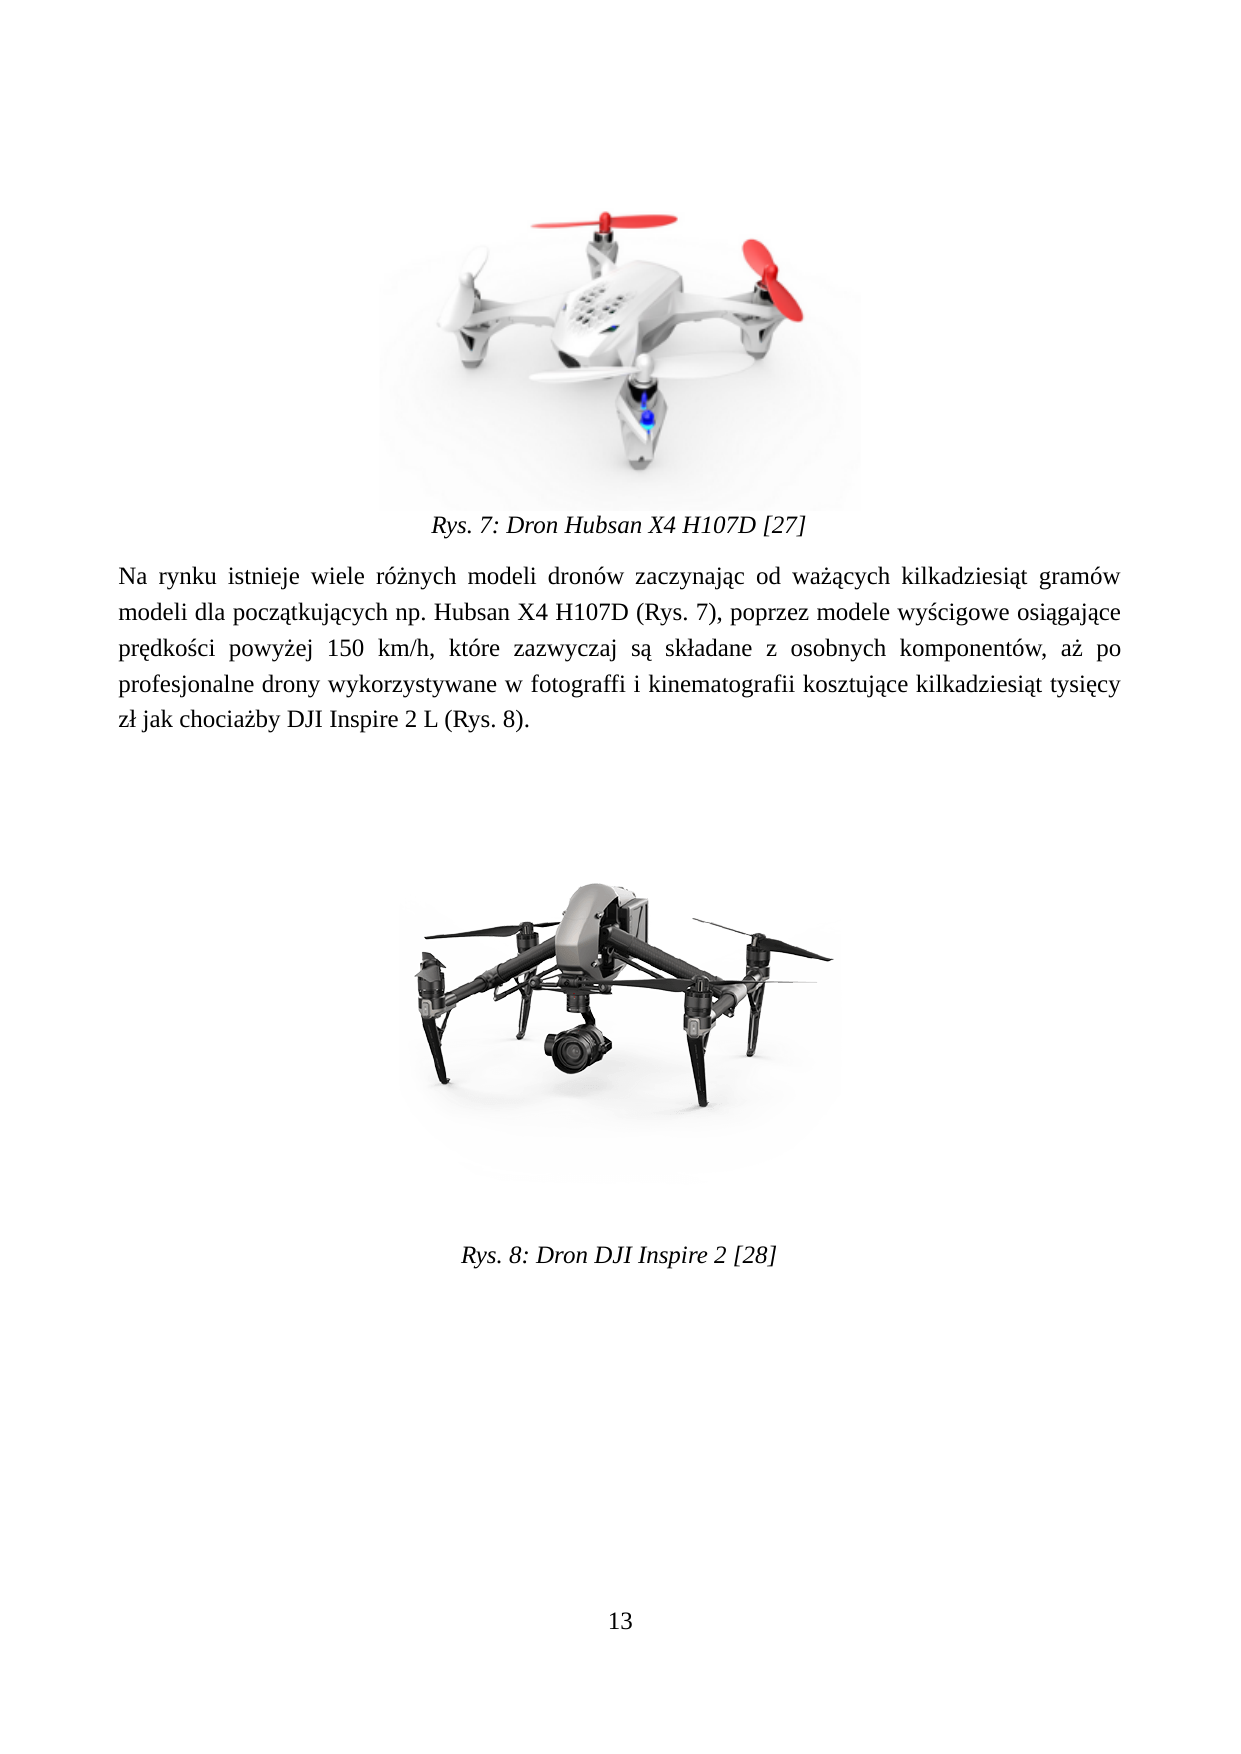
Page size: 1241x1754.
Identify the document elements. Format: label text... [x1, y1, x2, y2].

text Rys. 8: Dron DJI Inspire 2 [28] [263, 1240, 977, 1269]
text Rys. 7: Dron Hubsan X4 H107D [27] [379, 511, 861, 539]
picture [379, 160, 861, 511]
text Na rynku istnieje wiele różnych modeli dronów zaczynając od ważących kilkadziesiąt gramów modeli dla początkujących np. Hubsan X4 H107D (Rys. 7), poprzez modele wyścigowe osiągające prędkości powyżej 150 km/h, które zazwyczaj są składane z osobnych komponentów, aż po profesjonalne drony wykorzystywane w fotograffi i kinematografii kosztujące kilkadziesiąt tysięcy zł jak chociażby DJI Inspire 2 L (Rys. 8). [118, 561, 1122, 733]
picture [399, 767, 842, 1210]
